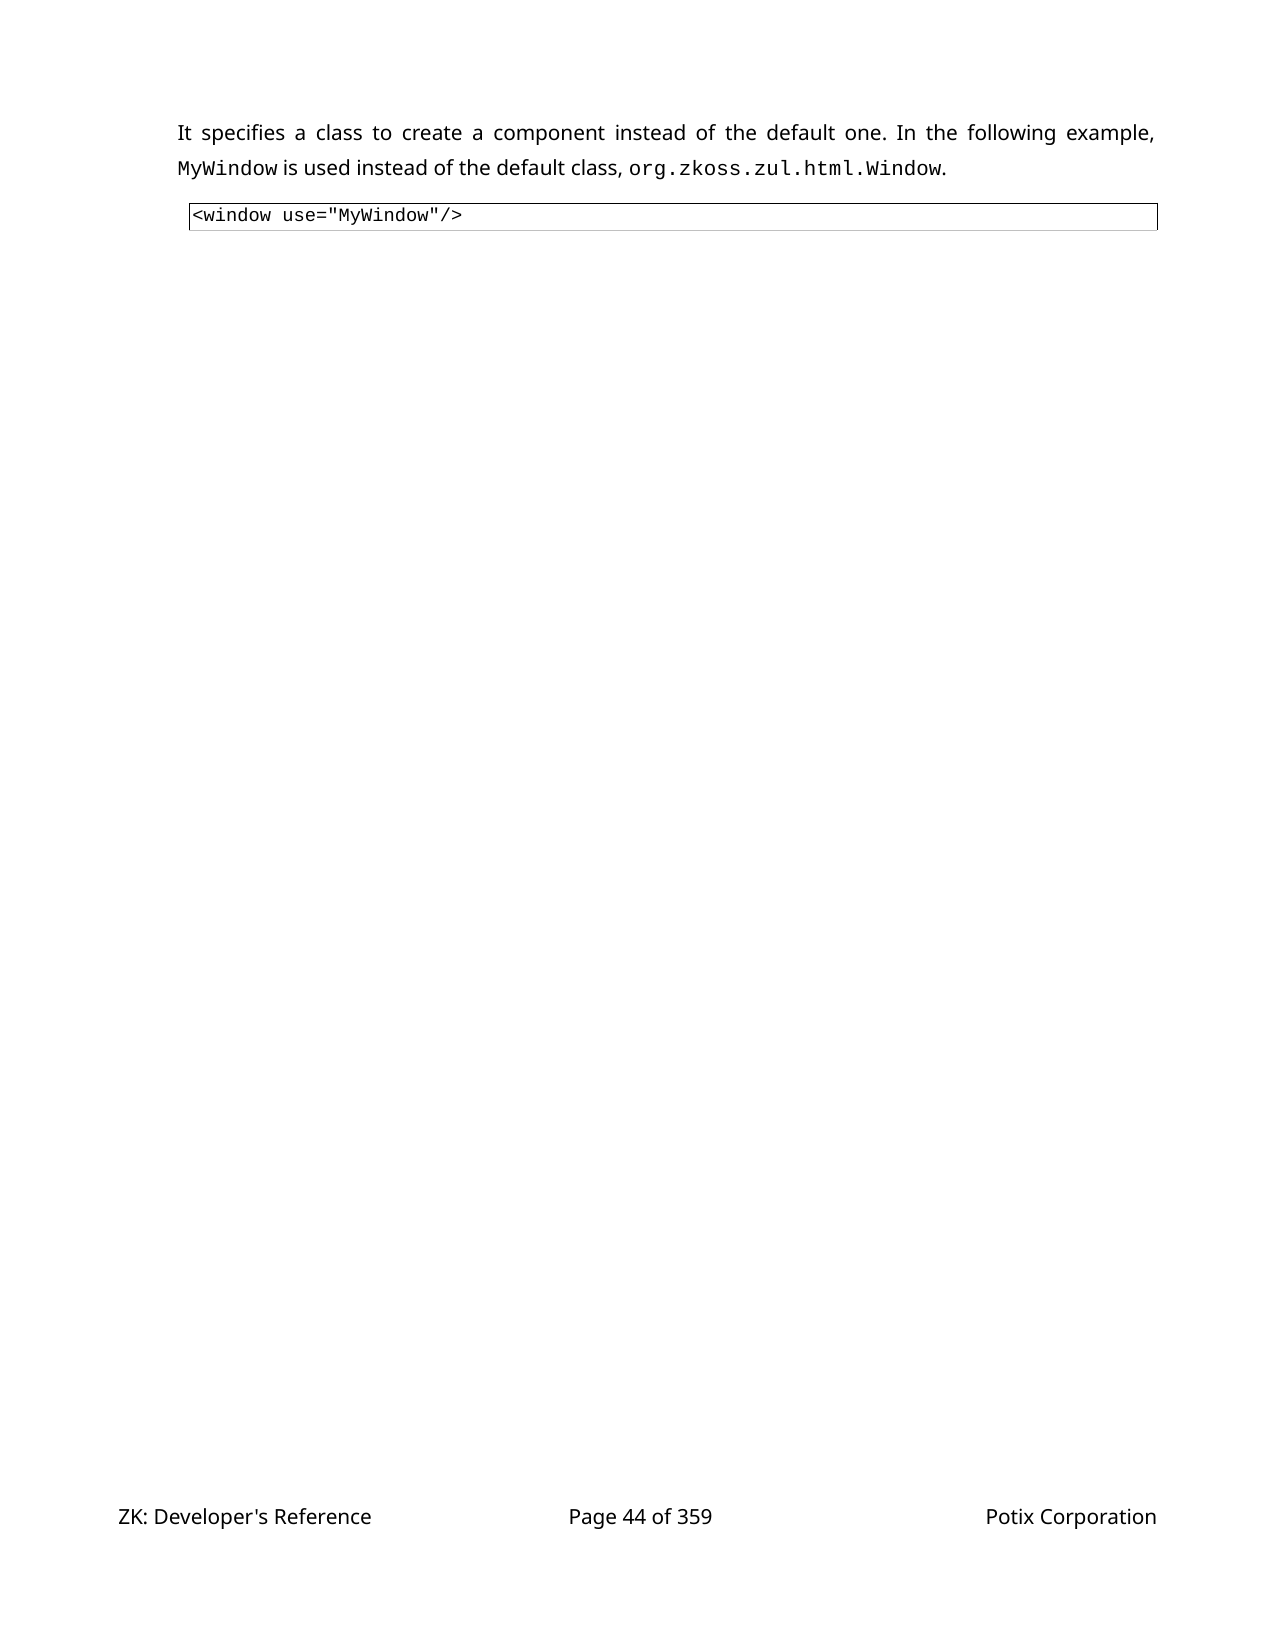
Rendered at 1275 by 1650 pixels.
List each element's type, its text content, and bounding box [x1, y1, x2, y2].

text <window use="MyWindow"/> [190, 204, 1157, 230]
text It specifies a class to create a component instead of the default one. In the following example, MyWindow is used instead of the default class, org.zkoss.zul.html.Window. [177, 118, 1157, 182]
